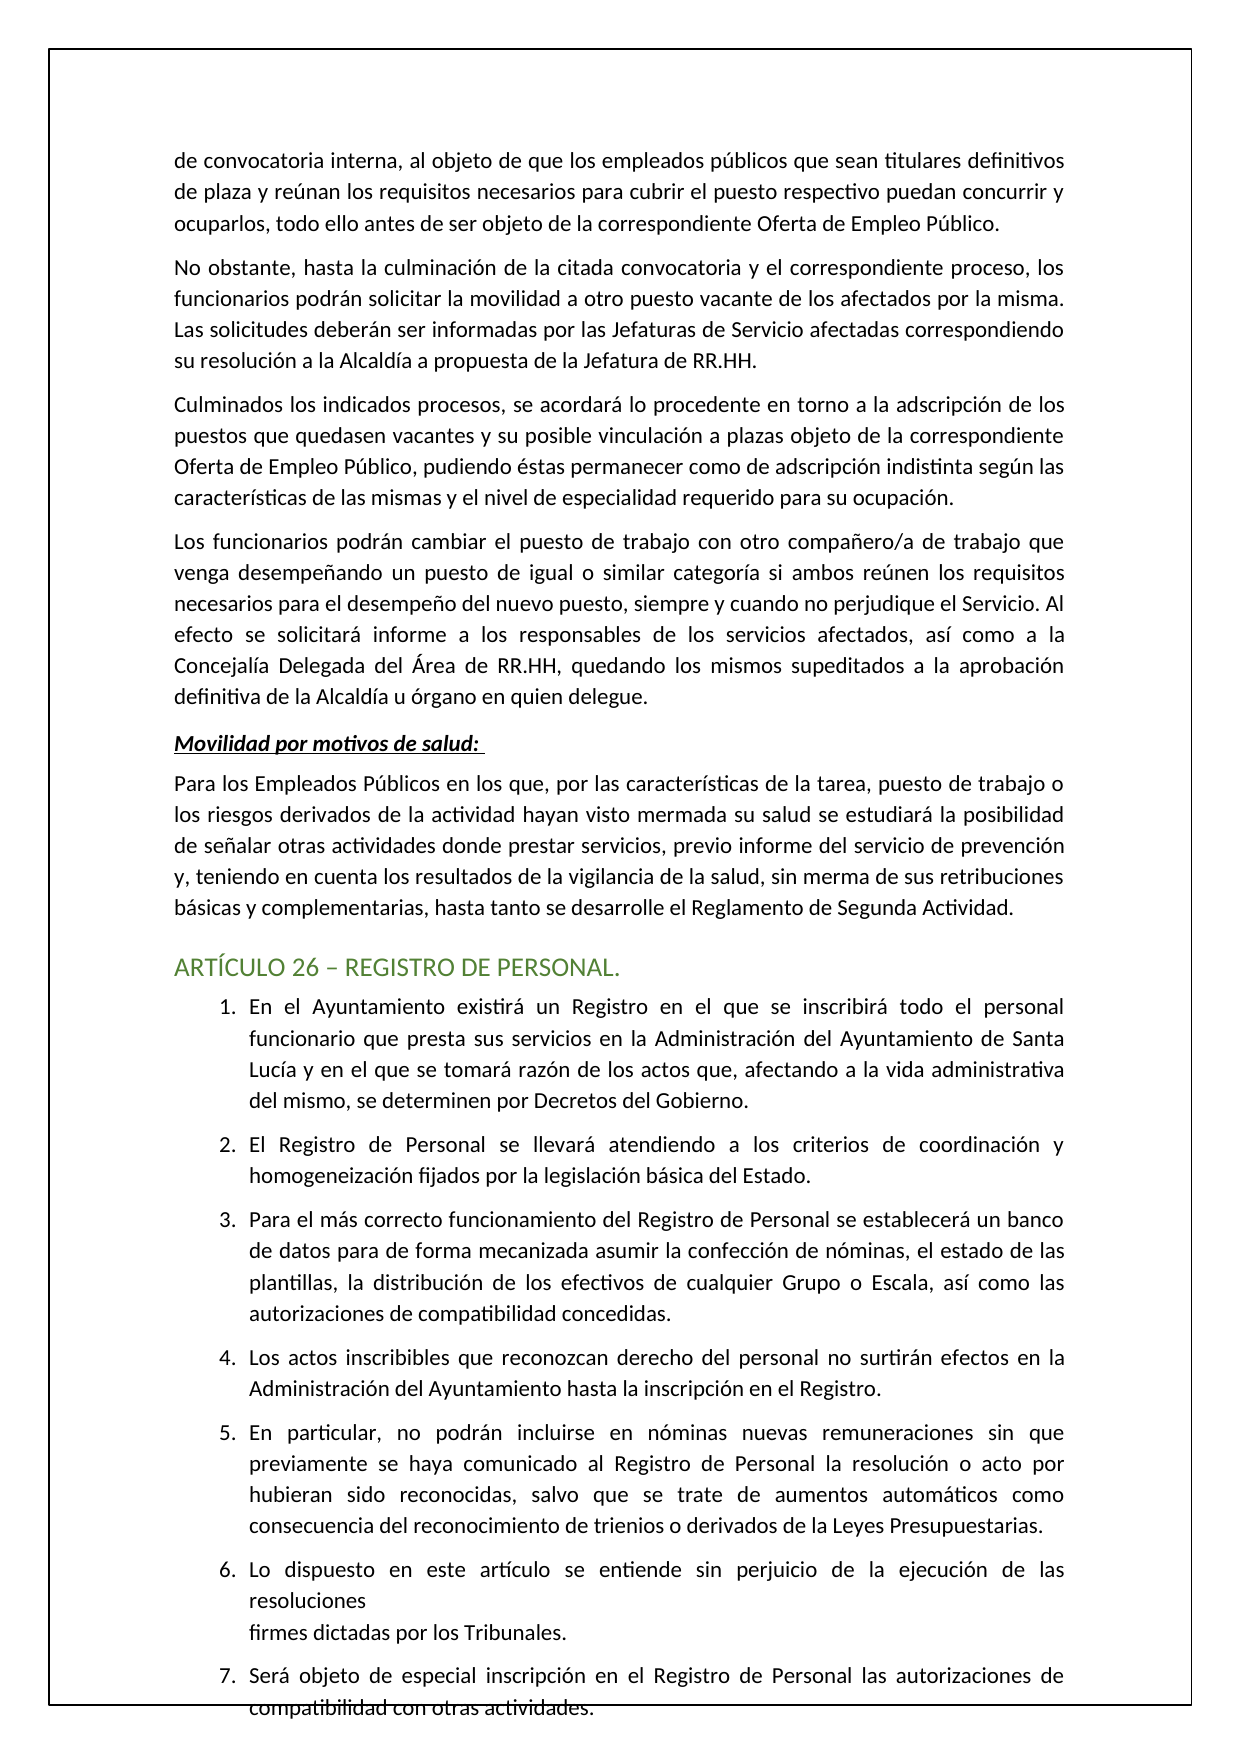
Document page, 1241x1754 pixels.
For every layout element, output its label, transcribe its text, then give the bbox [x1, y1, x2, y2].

text Culminados los indicados procesos, se acordará lo procedente en torno a la adscripción de los puestos que quedasen vacantes y su posible vinculación a plazas objeto de la correspondiente Oferta de Empleo Público, pudiendo éstas permanecer como de adscripción indistinta según las características de las mismas y el nivel de especialidad requerido para su ocupación. [174, 390, 1066, 511]
list Los actos inscribibles que reconozcan derecho del personal no surtirán efectos en la Administración del Ayuntamiento hasta la inscripción en el Registro. [219, 1343, 1066, 1402]
list En particular, no podrán incluirse en nóminas nuevas remuneraciones sin que previamente se haya comunicado al Registro de Personal la resolución o acto por hubieran sido reconocidas, salvo que se trate de aumentos automáticos como consecuencia del reconocimiento de trienios o derivados de la Leyes Presupuestarias. [219, 1418, 1066, 1539]
list Para el más correcto funcionamiento del Registro de Personal se establecerá un banco de datos para de forma mecanizada asumir la confección de nóminas, el estado de las plantillas, la distribución de los efectivos de cualquier Grupo o Escala, así como las autorizaciones de compatibilidad concedidas. [219, 1205, 1066, 1327]
list El Registro de Personal se llevará atendiendo a los criterios de coordinación y homogeneización fijados por la legislación básica del Estado. [219, 1131, 1066, 1189]
text de convocatoria interna, al objeto de que los empleados públicos que sean titulares definitivos de plaza y reúnan los requisitos necesarios para cubrir el puesto respectivo puedan concurrir y ocuparlos, todo ello antes de ser objeto de la correspondiente Oferta de Empleo Público. [174, 146, 1066, 237]
text ARTÍCULO 26 – REGISTRO DE PERSONAL. [174, 950, 1066, 983]
list Lo dispuesto en este artículo se entiende sin perjuicio de la ejecución de las resoluciones firmes dictadas por los Tribunales. [219, 1555, 1066, 1646]
list En el Ayuntamiento existirá un Registro en el que se inscribirá todo el personal funcionario que presta sus servicios en la Administración del Ayuntamiento de Santa Lucía y en el que se tomará razón de los actos que, afectando a la vida administrativa del mismo, se determinen por Decretos del Gobierno. [219, 992, 1066, 1114]
text No obstante, hasta la culminación de la citada convocatoria y el correspondiente proceso, los funcionarios podrán solicitar la movilidad a otro puesto vacante de los afectados por la misma. Las solicitudes deberán ser informadas por las Jefaturas de Servicio afectadas correspondiendo su resolución a la Alcaldía a propuesta de la Jefatura de RR.HH. [174, 253, 1066, 374]
text Movilidad por motivos de salud: [174, 730, 1066, 756]
list Será objeto de especial inscripción en el Registro de Personal las autorizaciones de compatibilidad con otras actividades. [219, 1662, 1066, 1721]
text Para los Empleados Públicos en los que, por las características de la tarea, puesto de trabajo o los riesgos derivados de la actividad hayan visto mermada su salud se estudiará la posibilidad de señalar otras actividades donde prestar servicios, previo informe del servicio de prevención y, teniendo en cuenta los resultados de la vigilancia de la salud, sin merma de sus retribuciones básicas y complementarias, hasta tanto se desarrolle el Reglamento de Segunda Actividad. [174, 769, 1066, 921]
text Los funcionarios podrán cambiar el puesto de trabajo con otro compañero/a de trabajo que venga desempeñando un puesto de igual o similar categoría si ambos reúnen los requisitos necesarios para el desempeño del nuevo puesto, siempre y cuando no perjudique el Servicio. Al efecto se solicitará informe a los responsables de los servicios afectados, así como a la Concejalía Delegada del Área de RR.HH, quedando los mismos supeditados a la aprobación definitiva de la Alcaldía u órgano en quien delegue. [174, 527, 1066, 710]
